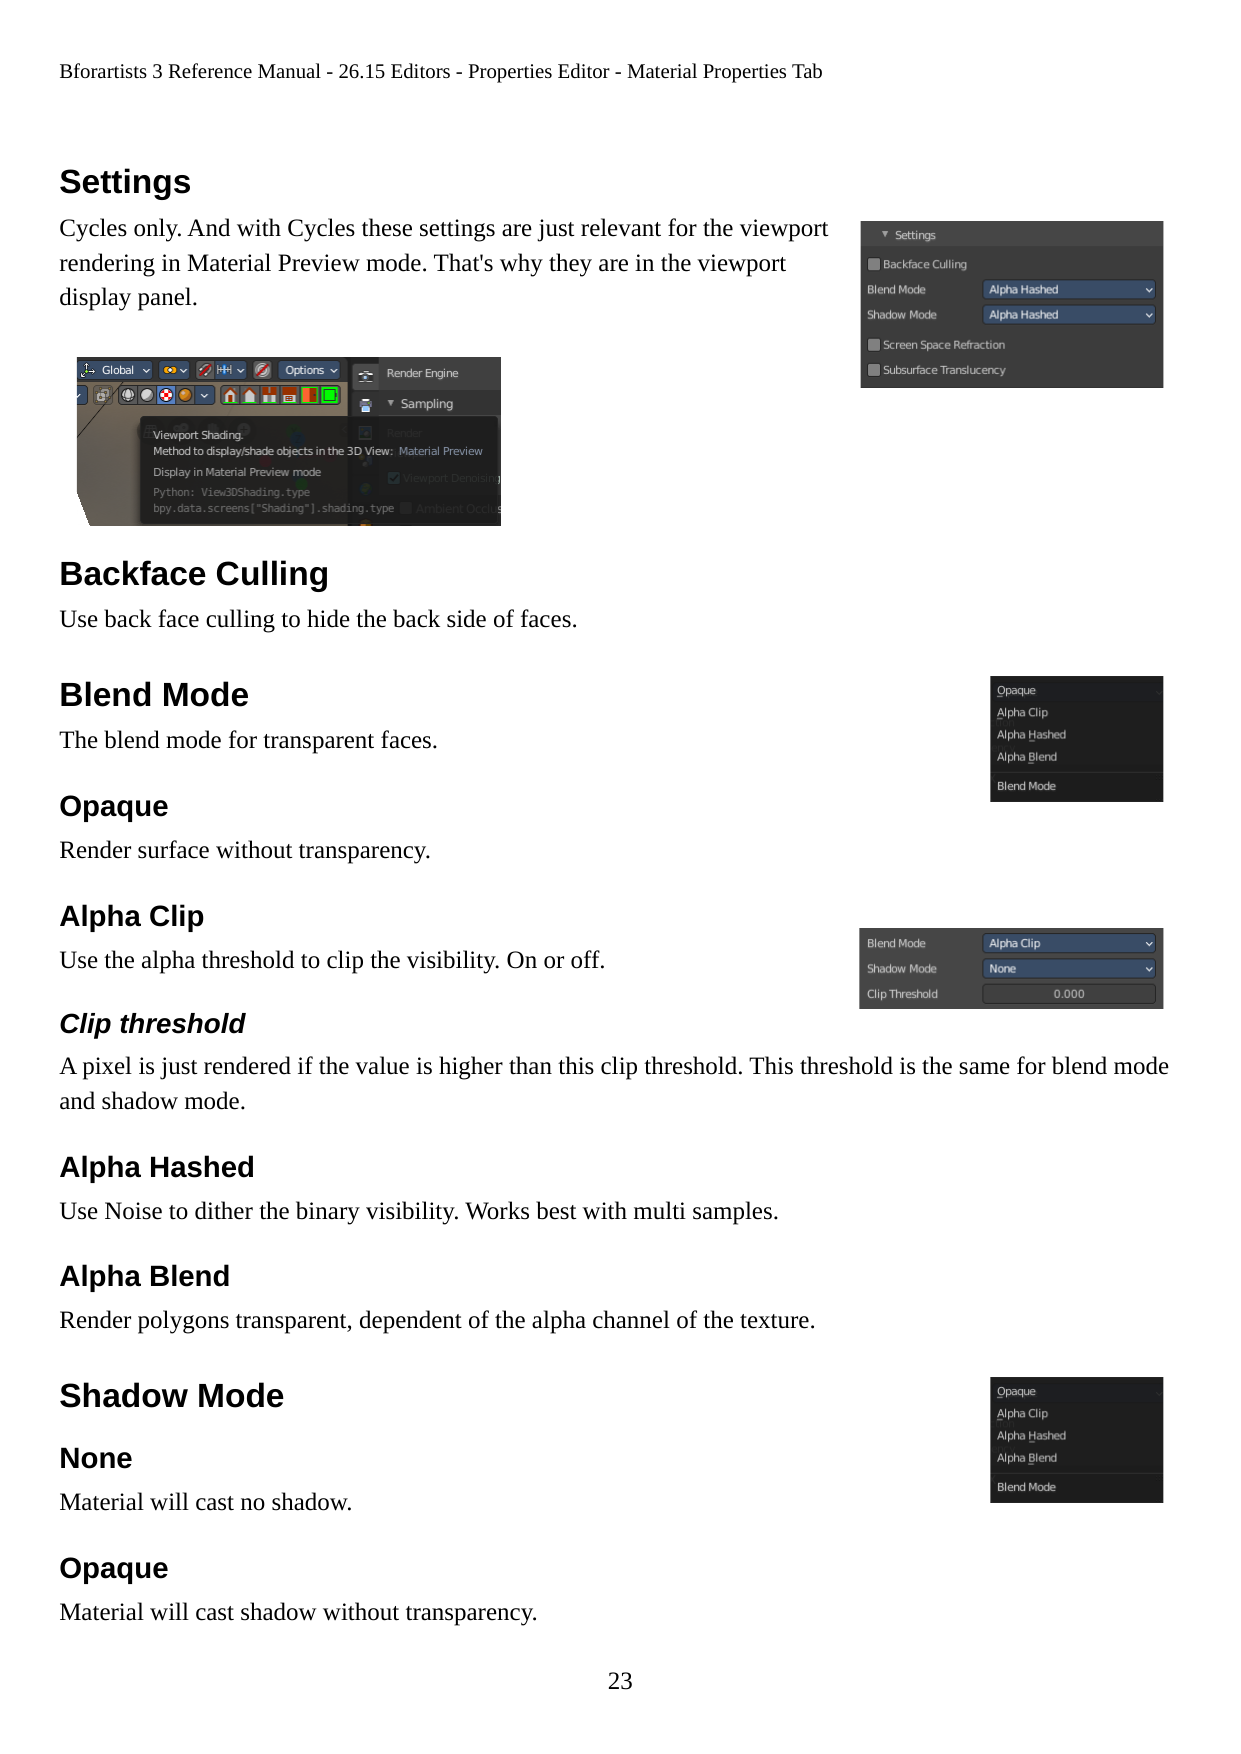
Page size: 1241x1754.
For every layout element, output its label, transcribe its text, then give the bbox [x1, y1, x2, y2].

subtitle None [59, 1441, 990, 1475]
subtitle Alpha Blend [59, 1259, 1181, 1293]
subtitle Blend Mode [59, 674, 1181, 713]
picture [990, 1377, 1164, 1503]
text Material will cast no shadow. [59, 1487, 1181, 1516]
text The blend mode for transparent faces. [59, 726, 990, 754]
text Render polygons transparent, dependent of the alpha channel of the texture. [59, 1306, 1181, 1334]
text Use back face culling to hide the back side of faces. [59, 604, 1181, 633]
subtitle Clip threshold [59, 1007, 1181, 1039]
subtitle Alpha Clip [59, 899, 1181, 933]
subtitle Settings [59, 162, 1181, 201]
picture [859, 928, 1164, 1009]
text Material will cast shadow without transparency. [59, 1597, 1181, 1626]
subtitle Opaque [59, 1551, 1181, 1585]
picture [860, 221, 1164, 388]
subtitle [1164, 1441, 1181, 1475]
text Use the alpha threshold to clip the visibility. On or off. [59, 945, 859, 974]
text Cycles only. And with Cycles these settings are just relevant for the viewport rendering in Material Preview mode. That's why they are in the viewport display panel. [59, 213, 1181, 311]
subtitle Backface Culling [59, 553, 1181, 592]
subtitle Alpha Hashed [59, 1149, 1181, 1183]
picture [990, 676, 1164, 802]
subtitle Shadow Mode [59, 1376, 1181, 1414]
text Use Noise to dither the binary visibility. Works best with multi samples. [59, 1196, 1181, 1224]
text A pixel is just rendered if the value is higher than this clip threshold. This threshold is the same for blend mode and shadow mode. [59, 1051, 1181, 1114]
picture [76, 357, 501, 526]
text Render surface without transparency. [59, 836, 1181, 864]
subtitle Opaque [59, 789, 1181, 823]
